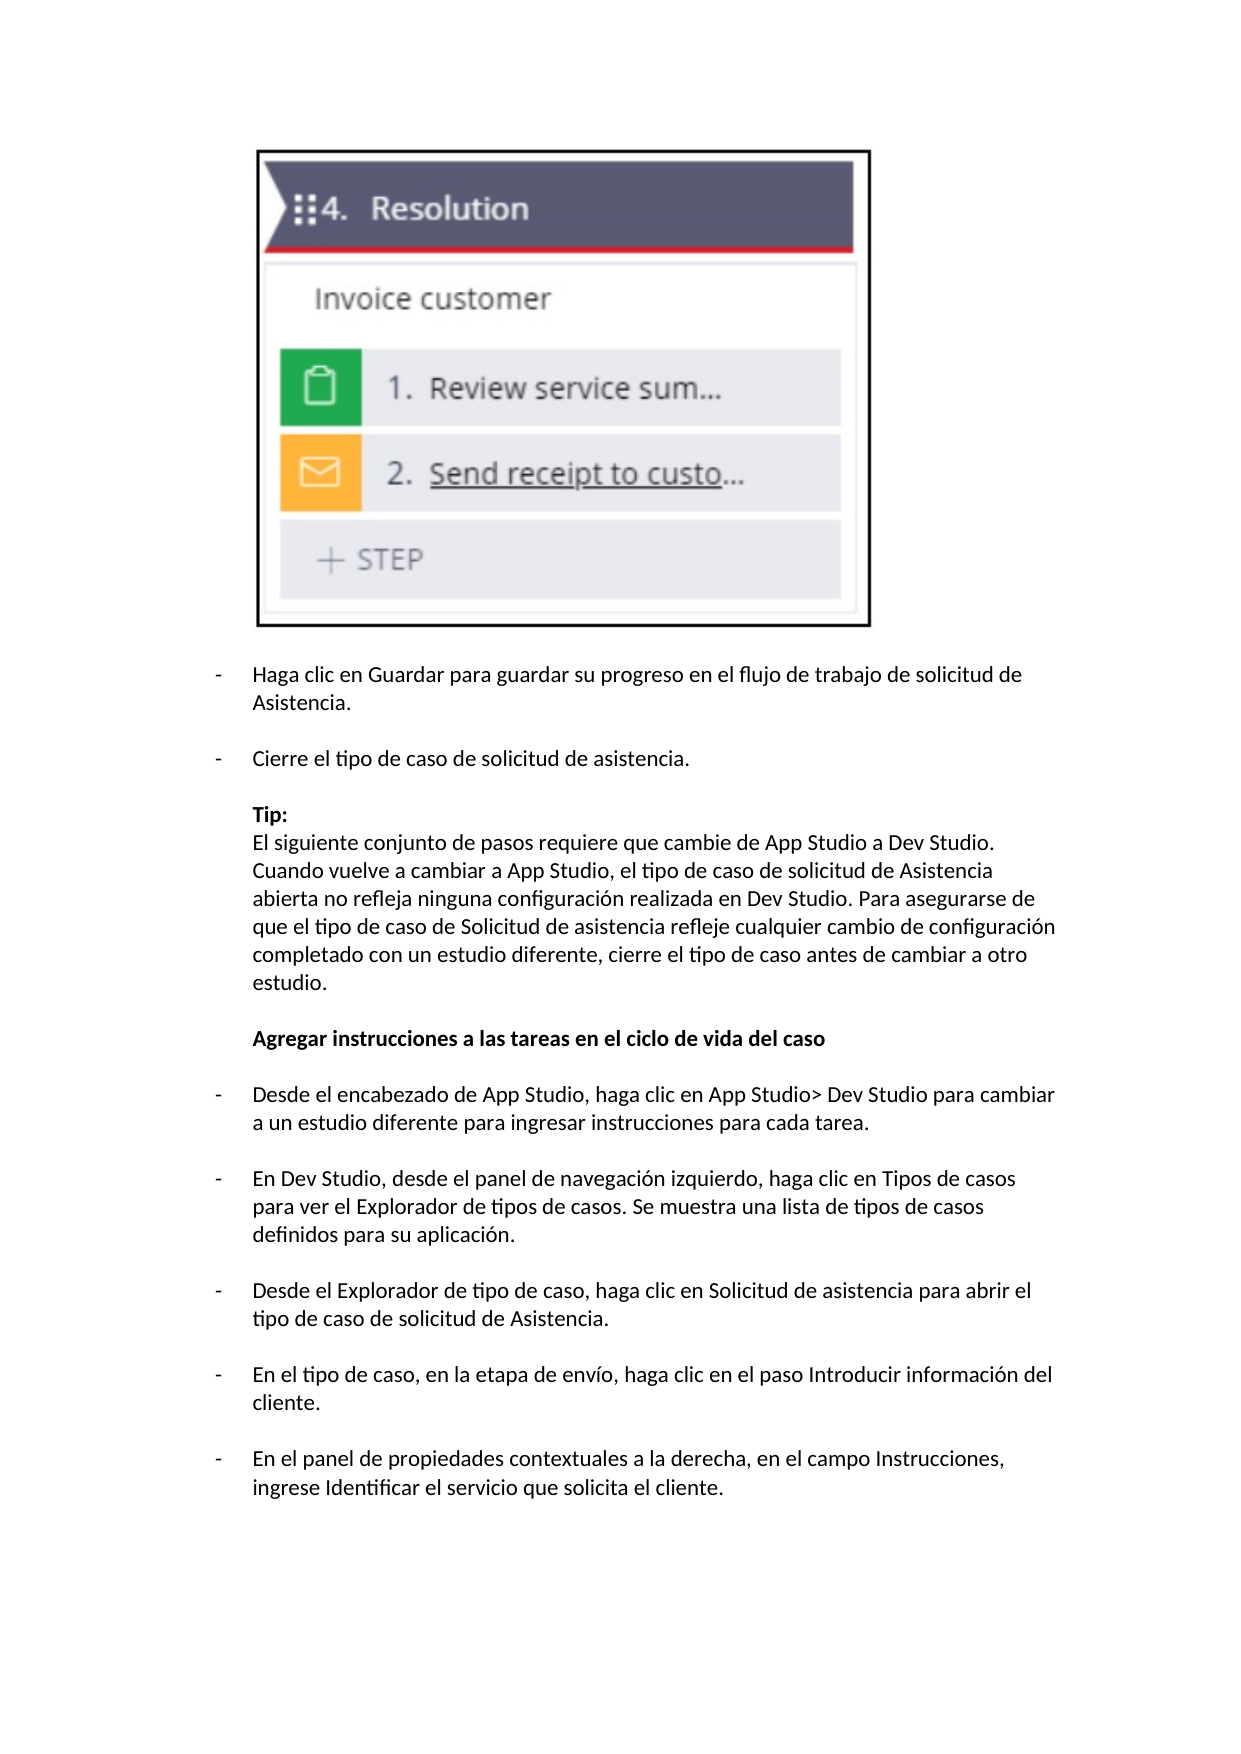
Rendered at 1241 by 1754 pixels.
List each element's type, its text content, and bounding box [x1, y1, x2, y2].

picture [252, 147, 876, 632]
list Desde el encabezado de App Studio, haga clic en App Studio> Dev Studio para cambiar a un estudio diferente para ingresar instrucciones para cada tarea. [215, 1080, 1063, 1136]
list Tip: [252, 800, 1063, 828]
list Desde el Explorador de tipo de caso, haga clic en Solicitud de asistencia para abrir el tipo de caso de solicitud de Asistencia. [215, 1276, 1063, 1332]
list Cierre el tipo de caso de solicitud de asistencia. [215, 744, 1063, 772]
list En el tipo de caso, en la etapa de envío, haga clic en el paso Introducir información del cliente. [215, 1361, 1063, 1417]
list Haga clic en Guardar para guardar su progreso en el flujo de trabajo de solicitud de Asistencia. [215, 660, 1063, 716]
list Agregar instrucciones a las tareas en el ciclo de vida del caso [252, 1024, 1063, 1052]
list En el panel de propiedades contextuales a la derecha, en el campo Instrucciones, ingrese Identificar el servicio que solicita el cliente. [215, 1444, 1063, 1501]
list El siguiente conjunto de pasos requiere que cambie de App Studio a Dev Studio. Cuando vuelve a cambiar a App Studio, el tipo de caso de solicitud de Asistencia abierta no refleja ninguna configuración realizada en Dev Studio. Para asegurarse de que el tipo de caso de Solicitud de asistencia refleje cualquier cambio de configuración completado con un estudio diferente, cierre el tipo de caso antes de cambiar a otro estudio. [252, 828, 1063, 996]
list En Dev Studio, desde el panel de navegación izquierdo, haga clic en Tipos de casos para ver el Explorador de tipos de casos. Se muestra una lista de tipos de casos definidos para su aplicación. [215, 1164, 1063, 1248]
